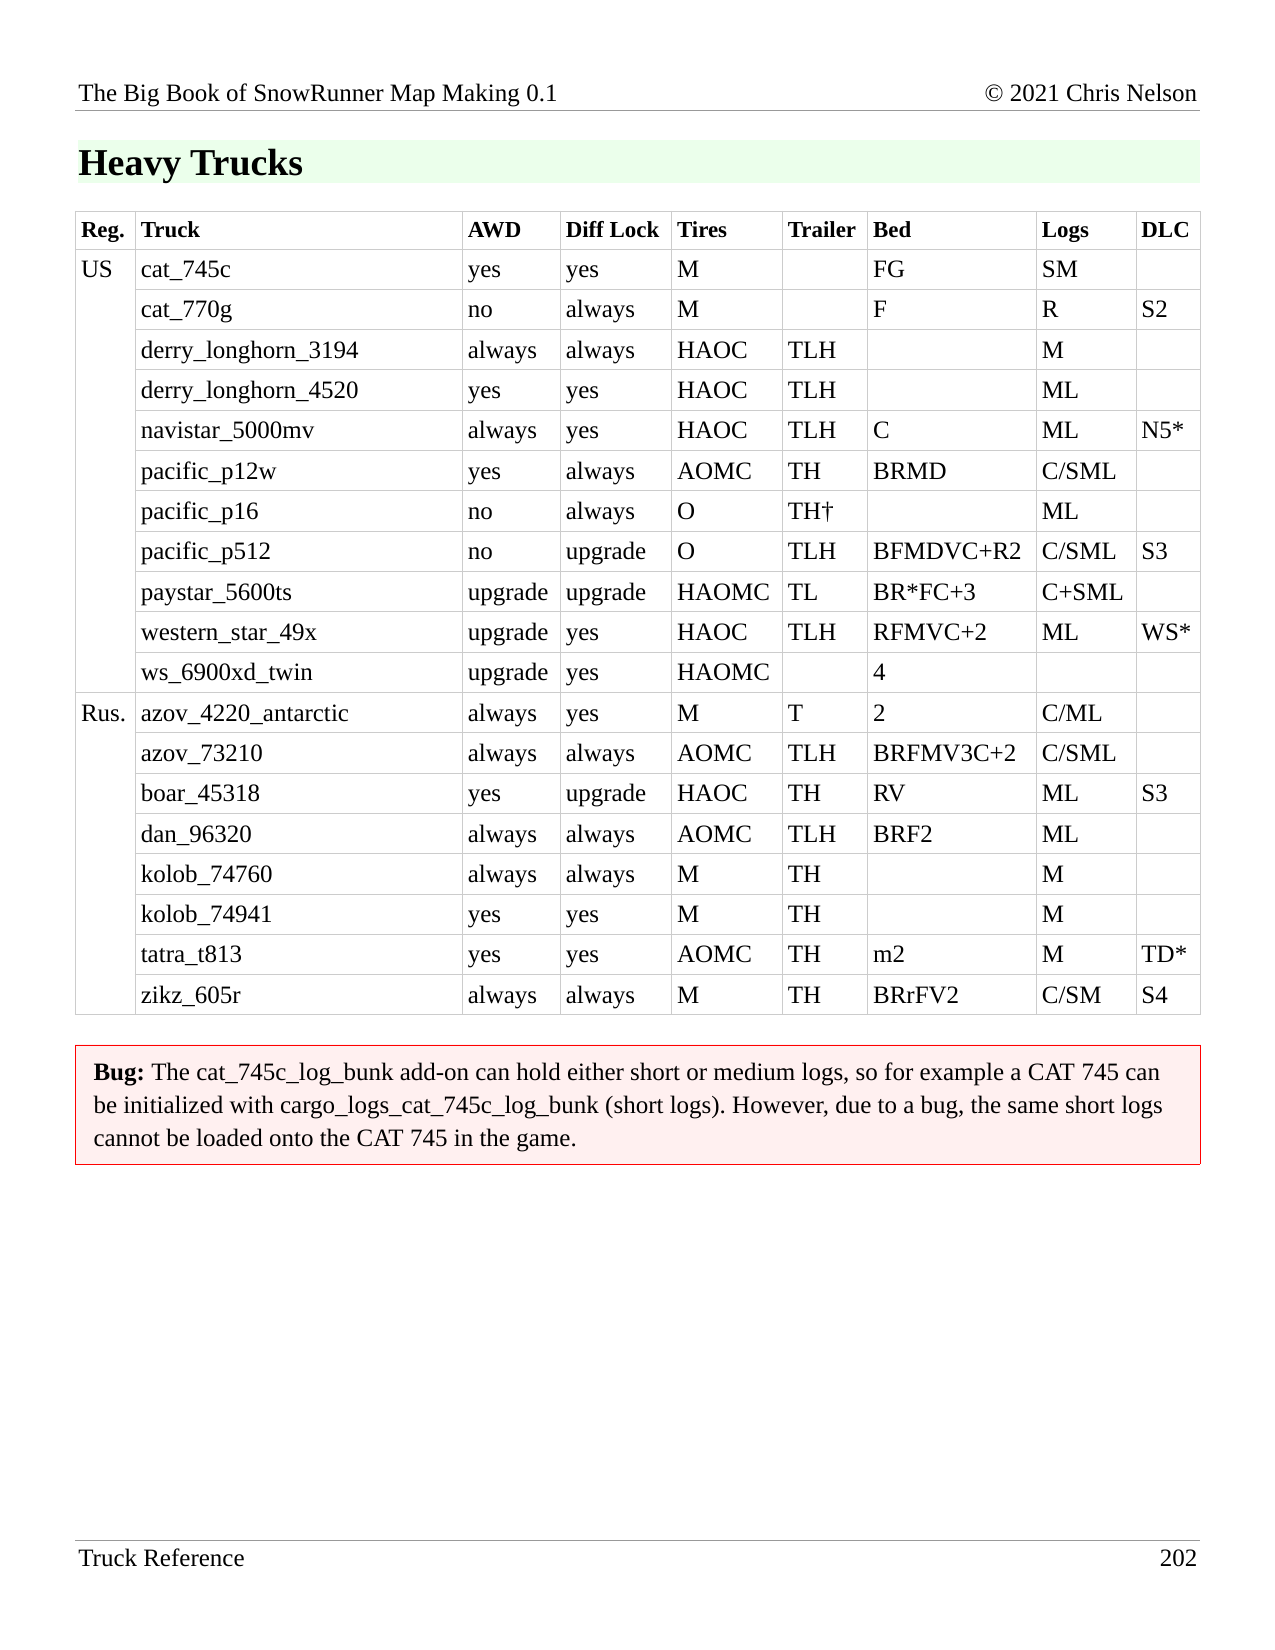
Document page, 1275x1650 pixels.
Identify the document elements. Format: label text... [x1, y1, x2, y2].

table_cell yes [561, 895, 671, 934]
table_cell yes [463, 895, 560, 934]
table_cell upgrade [463, 612, 560, 652]
table_cell yes [463, 370, 560, 410]
table_cell [1137, 854, 1200, 893]
table_header DLC [1137, 212, 1200, 248]
table_cell yes [561, 250, 671, 289]
table_cell Rus. [76, 693, 135, 732]
table_cell HAOMC [672, 653, 782, 692]
table_cell S3 [1137, 774, 1200, 813]
table_cell upgrade [561, 774, 671, 813]
table_cell [76, 773, 135, 813]
table_cell O [672, 491, 782, 531]
table_cell pacific_p512 [136, 532, 462, 571]
table_cell TLH [783, 532, 867, 571]
table_cell M [1037, 935, 1136, 974]
table_cell M [672, 975, 782, 1014]
table_header Diff Lock [561, 212, 671, 248]
table_cell AOMC [672, 814, 782, 853]
table_cell zikz_605r [136, 975, 462, 1014]
table_cell upgrade [463, 572, 560, 611]
list The cat_745c_log_bunk add-on can hold either short or medium logs, so for example a CAT 745 can be initialized with cargo_logs_cat_745c_log_bunk (short logs). However, due to a bug, the same short logs cannot be loaded onto the CAT 745 in the game. [76, 1046, 1200, 1164]
table_cell C/SML [1037, 733, 1136, 772]
table_cell [76, 490, 135, 531]
table_cell TLH [783, 612, 867, 652]
table_cell azov_73210 [136, 733, 462, 772]
table_cell M [672, 854, 782, 893]
table_cell TH† [783, 491, 867, 531]
table_cell always [463, 975, 560, 1014]
table_cell upgrade [561, 572, 671, 611]
table_cell FG [868, 250, 1036, 289]
table_cell yes [561, 693, 671, 732]
table_cell ML [1037, 612, 1136, 652]
table_cell ws_6900xd_twin [136, 653, 462, 692]
table_cell yes [463, 250, 560, 289]
table_cell always [463, 411, 560, 450]
table_cell US [76, 250, 135, 289]
table_cell [1137, 814, 1200, 853]
table_cell O [672, 532, 782, 571]
table_cell boar_45318 [136, 774, 462, 813]
table_cell [76, 369, 135, 410]
table_cell always [561, 330, 671, 369]
table_cell [1137, 370, 1200, 410]
table_cell T [783, 693, 867, 732]
table_cell [76, 813, 135, 853]
table_cell always [561, 733, 671, 772]
table_cell derry_longhorn_4520 [136, 370, 462, 410]
table_cell TLH [783, 330, 867, 369]
table_cell yes [561, 411, 671, 450]
table_cell yes [561, 612, 671, 652]
table_cell [783, 653, 867, 692]
table_cell yes [561, 935, 671, 974]
table_cell ML [1037, 814, 1136, 853]
table_cell BRrFV2 [868, 975, 1036, 1014]
table_cell HAOC [672, 774, 782, 813]
table_cell BRMD [868, 451, 1036, 490]
table_cell always [561, 854, 671, 893]
table_cell [76, 732, 135, 772]
table_cell ML [1037, 411, 1136, 450]
table_cell [76, 571, 135, 611]
table_cell R [1037, 290, 1136, 329]
table_cell TH [783, 854, 867, 893]
table_cell yes [463, 774, 560, 813]
table_cell TH [783, 935, 867, 974]
table_cell ML [1037, 491, 1136, 531]
table_cell M [672, 895, 782, 934]
table_cell derry_longhorn_3194 [136, 330, 462, 369]
table_cell [1137, 330, 1200, 369]
table_cell TH [783, 895, 867, 934]
table_cell S2 [1137, 290, 1200, 329]
table_cell TLH [783, 411, 867, 450]
table_cell yes [463, 451, 560, 490]
table_cell M [1037, 854, 1136, 893]
table_cell yes [463, 935, 560, 974]
table_cell [76, 652, 135, 692]
table_cell [76, 289, 135, 329]
table_cell [76, 974, 135, 1014]
table_cell SM [1037, 250, 1136, 289]
table_cell M [1037, 895, 1136, 934]
table_cell M [672, 693, 782, 732]
table_cell BRF2 [868, 814, 1036, 853]
table_cell always [463, 733, 560, 772]
table_cell navistar_5000mv [136, 411, 462, 450]
table_cell TLH [783, 814, 867, 853]
table_cell pacific_p16 [136, 491, 462, 531]
table_cell [1137, 653, 1200, 692]
table_cell cat_770g [136, 290, 462, 329]
table_cell C+SML [1037, 572, 1136, 611]
table_cell 4 [868, 653, 1036, 692]
table_cell [783, 290, 867, 329]
subtitle Heavy Trucks [78, 140, 1200, 183]
table_cell [76, 934, 135, 974]
table_cell TLH [783, 733, 867, 772]
table_cell M [672, 290, 782, 329]
table_cell always [463, 693, 560, 732]
table_cell N5* [1137, 411, 1200, 450]
table_cell TH [783, 975, 867, 1014]
table_cell BRFMV3C+2 [868, 733, 1036, 772]
table_cell [76, 611, 135, 652]
table_cell [868, 854, 1036, 893]
table_header AWD [463, 212, 560, 248]
table_cell [76, 450, 135, 490]
table_cell 2 [868, 693, 1036, 732]
table_cell RV [868, 774, 1036, 813]
table_header Bed [868, 212, 1036, 248]
table_cell [783, 250, 867, 289]
table_cell S3 [1137, 532, 1200, 571]
table_header Trailer [783, 212, 867, 248]
table_cell [1137, 693, 1200, 732]
table_cell F [868, 290, 1036, 329]
table_cell BFMDVC+R2 [868, 532, 1036, 571]
table_cell [868, 330, 1036, 369]
table_cell WS* [1137, 612, 1200, 652]
table_cell no [463, 491, 560, 531]
table_cell always [561, 814, 671, 853]
table_header Tires [672, 212, 782, 248]
table_cell kolob_74760 [136, 854, 462, 893]
table_cell C/SML [1037, 451, 1136, 490]
table_cell HAOC [672, 612, 782, 652]
table_cell C/ML [1037, 693, 1136, 732]
table_header Reg. [76, 212, 135, 248]
table_cell [1137, 572, 1200, 611]
table_cell C/SM [1037, 975, 1136, 1014]
table_header Truck [136, 212, 462, 248]
table_cell ML [1037, 370, 1136, 410]
table_cell tatra_t813 [136, 935, 462, 974]
table_cell [868, 895, 1036, 934]
table_cell TLH [783, 370, 867, 410]
table_cell always [561, 975, 671, 1014]
table_cell AOMC [672, 935, 782, 974]
table_cell M [672, 250, 782, 289]
table_cell always [463, 854, 560, 893]
table_cell ML [1037, 774, 1136, 813]
table_cell [1137, 451, 1200, 490]
table_cell western_star_49x [136, 612, 462, 652]
table_cell [76, 410, 135, 450]
table_cell always [561, 491, 671, 531]
table_cell [76, 894, 135, 934]
table_cell no [463, 290, 560, 329]
table_cell AOMC [672, 451, 782, 490]
table_cell upgrade [463, 653, 560, 692]
table_cell azov_4220_antarctic [136, 693, 462, 732]
table_cell upgrade [561, 532, 671, 571]
table_cell [1137, 491, 1200, 531]
table_cell HAOC [672, 330, 782, 369]
table_cell HAOC [672, 411, 782, 450]
table_cell always [463, 814, 560, 853]
table_cell C/SML [1037, 532, 1136, 571]
table_cell AOMC [672, 733, 782, 772]
table_cell [1137, 250, 1200, 289]
table_cell yes [561, 653, 671, 692]
table_cell S4 [1137, 975, 1200, 1014]
table_cell TH [783, 451, 867, 490]
table_cell no [463, 532, 560, 571]
table_cell dan_96320 [136, 814, 462, 853]
table_cell [1137, 733, 1200, 772]
table_cell TD* [1137, 935, 1200, 974]
table_cell [1137, 895, 1200, 934]
table_cell always [561, 290, 671, 329]
table_cell C [868, 411, 1036, 450]
table_cell TL [783, 572, 867, 611]
table_cell cat_745c [136, 250, 462, 289]
table_cell yes [561, 370, 671, 410]
table_cell [868, 491, 1036, 531]
table_cell RFMVC+2 [868, 612, 1036, 652]
table_cell [76, 329, 135, 369]
table_cell TH [783, 774, 867, 813]
table_cell BR*FC+3 [868, 572, 1036, 611]
table_cell paystar_5600ts [136, 572, 462, 611]
table_cell M [1037, 330, 1136, 369]
table_cell [1037, 653, 1136, 692]
table_header Logs [1037, 212, 1136, 248]
table_cell [868, 370, 1036, 410]
table_cell kolob_74941 [136, 895, 462, 934]
table_cell pacific_p12w [136, 451, 462, 490]
table_cell [76, 531, 135, 571]
table_cell m2 [868, 935, 1036, 974]
table_cell [76, 853, 135, 893]
table_cell always [561, 451, 671, 490]
table_cell always [463, 330, 560, 369]
table_cell HAOC [672, 370, 782, 410]
table_cell HAOMC [672, 572, 782, 611]
